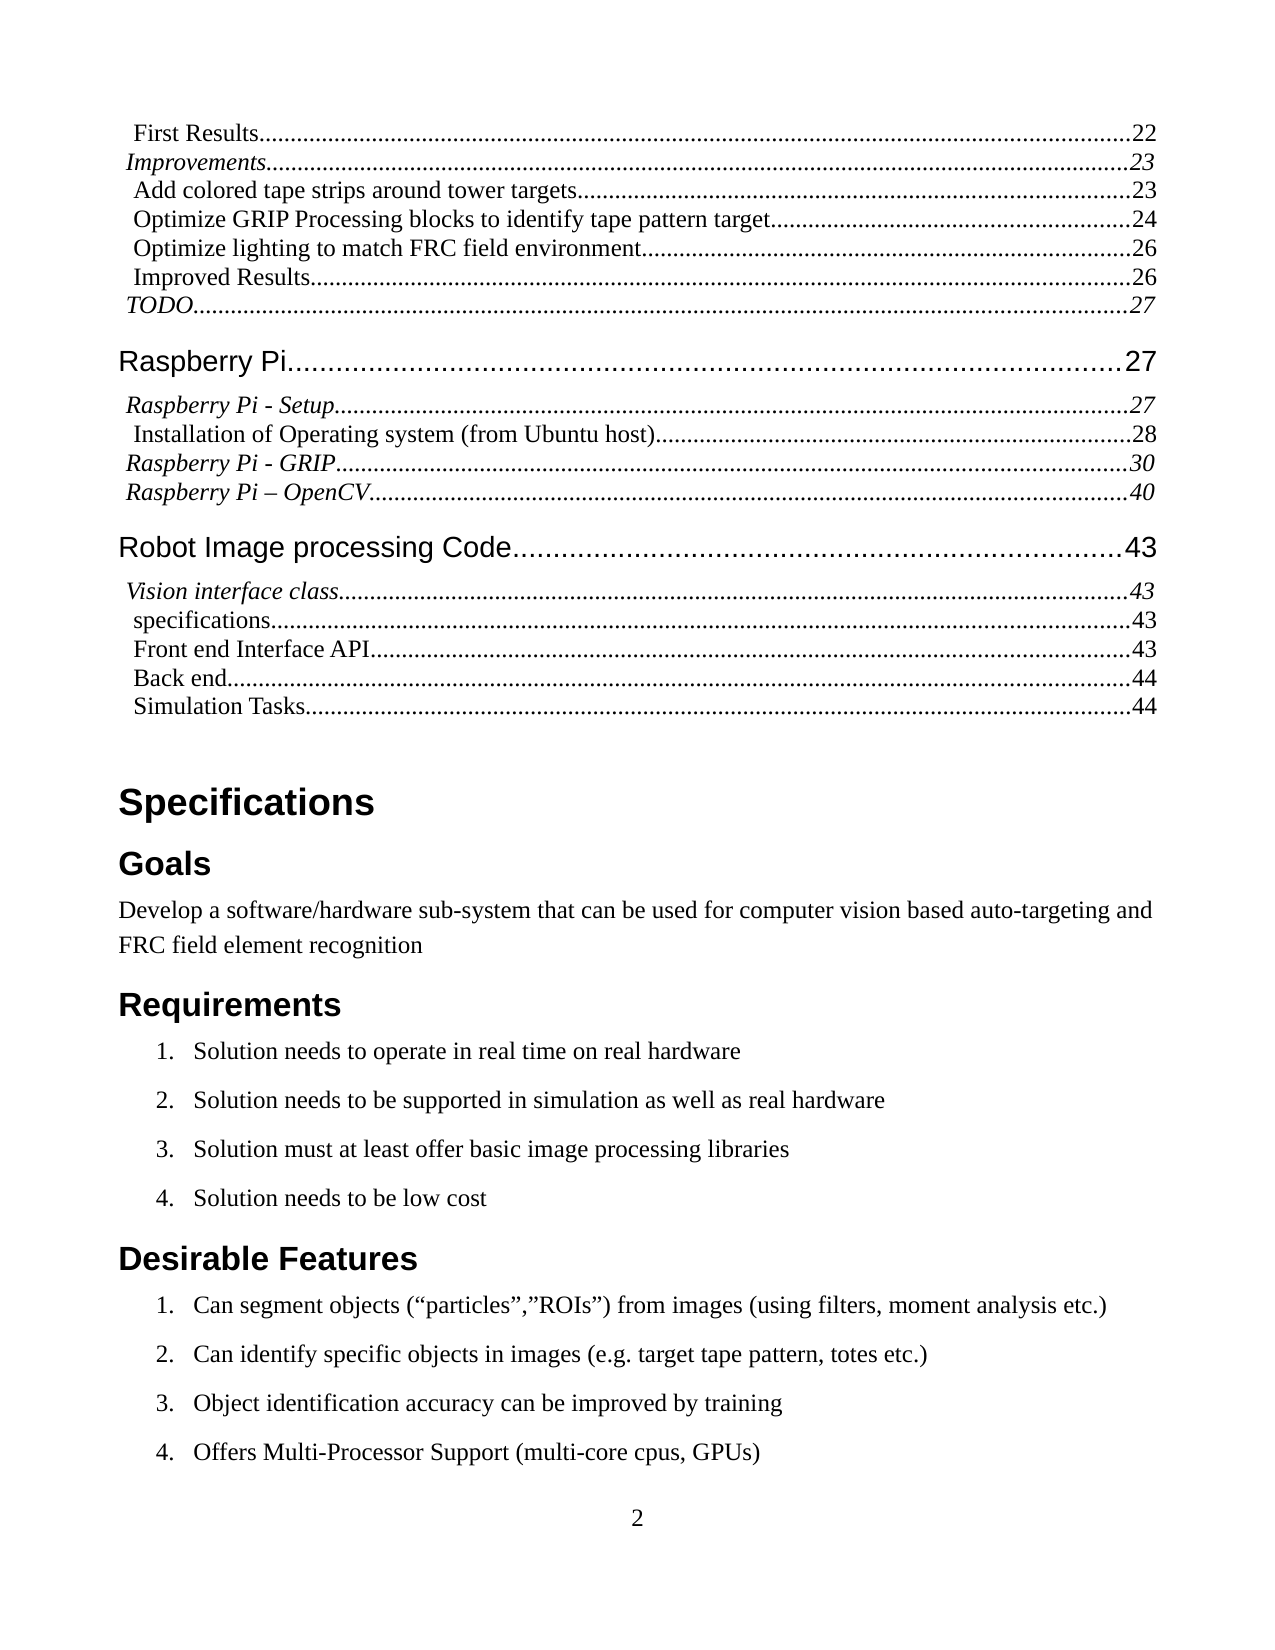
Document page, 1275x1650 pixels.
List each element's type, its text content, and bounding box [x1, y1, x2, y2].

subtitle Raspberry Pi - Setup 27 [118, 390, 1157, 419]
text Installation of Operating system (from Ubuntu host) 28 [118, 419, 1157, 448]
list Solution needs to be supported in simulation as well as real hardware [156, 1085, 1157, 1114]
list Offers Multi-Processor Support (multi-core cpus, GPUs) [156, 1437, 1157, 1466]
text specifications 43 [118, 605, 1157, 634]
subtitle Specifications [118, 780, 1157, 823]
text Optimize GRIP Processing blocks to identify tape pattern target 24 [118, 204, 1157, 233]
subtitle Improvements 23 [118, 147, 1157, 176]
text Improved Results 26 [118, 262, 1157, 291]
text First Results 22 [118, 118, 1157, 147]
subtitle Vision interface class 43 [118, 576, 1157, 605]
subtitle Robot Image processing Code 43 [118, 530, 1157, 564]
subtitle Raspberry Pi - GRIP 30 [118, 448, 1157, 477]
subtitle Raspberry Pi – OpenCV 40 [118, 477, 1157, 505]
list Can identify specific objects in images (e.g. target tape pattern, totes etc.) [156, 1339, 1157, 1368]
text Front end Interface API 43 [118, 634, 1157, 663]
list Solution must at least offer basic image processing libraries [156, 1134, 1157, 1163]
text Add colored tape strips around tower targets 23 [118, 176, 1157, 204]
subtitle Raspberry Pi 27 [118, 344, 1157, 378]
text Develop a software/hardware sub-system that can be used for computer vision based auto-targeting and FRC field element recognition [118, 895, 1157, 958]
list Can segment objects (“particles”,”ROIs”) from images (using filters, moment analysis etc.) [156, 1290, 1157, 1319]
subtitle TODO 27 [118, 291, 1157, 319]
list Object identification accuracy can be improved by training [156, 1388, 1157, 1417]
subtitle Requirements [118, 985, 1157, 1024]
subtitle Goals [118, 844, 1157, 883]
text Simulation Tasks 44 [118, 691, 1157, 720]
text Back end 44 [118, 663, 1157, 691]
text Optimize lighting to match FRC field environment 26 [118, 233, 1157, 262]
subtitle Desirable Features [118, 1239, 1157, 1277]
list Solution needs to be low cost [156, 1183, 1157, 1212]
list Solution needs to operate in real time on real hardware [156, 1036, 1157, 1065]
